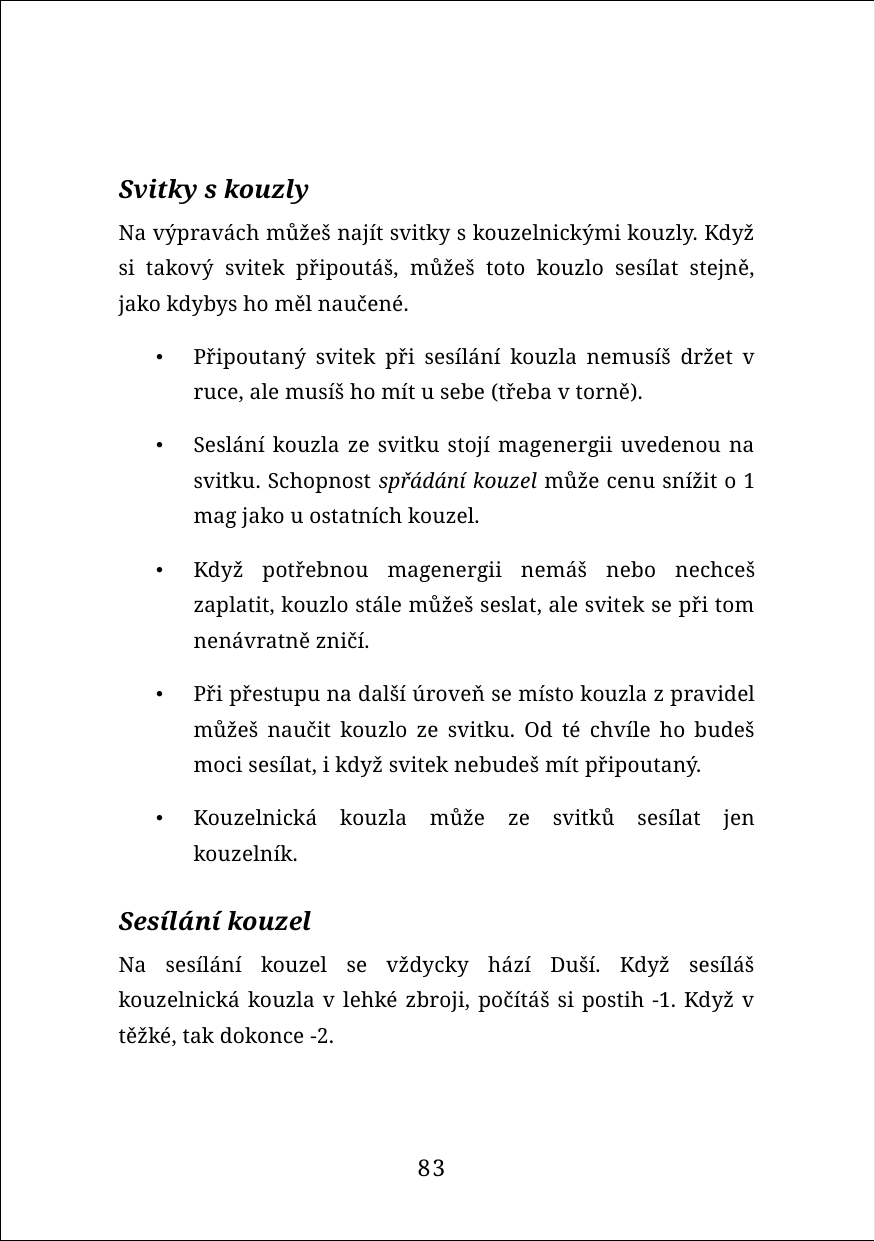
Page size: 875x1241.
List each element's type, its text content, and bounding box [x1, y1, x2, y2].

list Když potřebnou magenergii nemáš nebo nechceš zaplatit, kouzlo stále můžeš seslat, ale svitek se při tom nenávratně zničí. [156, 555, 756, 654]
text Na výpravách můžeš najít svitky s kouzelnickými kouzly. Když si takový svitek připoutáš, můžeš toto kouzlo sesílat stejně, jako kdybys ho měl naučené. [118, 218, 756, 317]
text Na sesílání kouzel se vždycky hází Duší. Když sesíláš kouzelnická kouzla v lehké zbroji, počítáš si postih -1. Když v těžké, tak dokonce -2. [118, 950, 756, 1049]
list Kouzelnická kouzla může ze svitků sesílat jen kouzelník. [156, 803, 756, 867]
list Při přestupu na další úroveň se místo kouzla z pravidel můžeš naučit kouzlo ze svitku. Od té chvíle ho budeš moci sesílat, i když svitek nebudeš mít připoutaný. [156, 679, 756, 779]
subtitle Sesílání kouzel [118, 904, 756, 938]
list Připoutaný svitek při sesílání kouzla nemusíš držet v ruce, ale musíš ho mít u sebe (třeba v torně). [156, 342, 756, 406]
subtitle Svitky s kouzly [118, 172, 756, 206]
list Seslání kouzla ze svitku stojí magenergii uvedenou na svitku. Schopnost spřádání kouzel může cenu snížit o 1 mag jako u ostatních kouzel. [156, 431, 756, 530]
